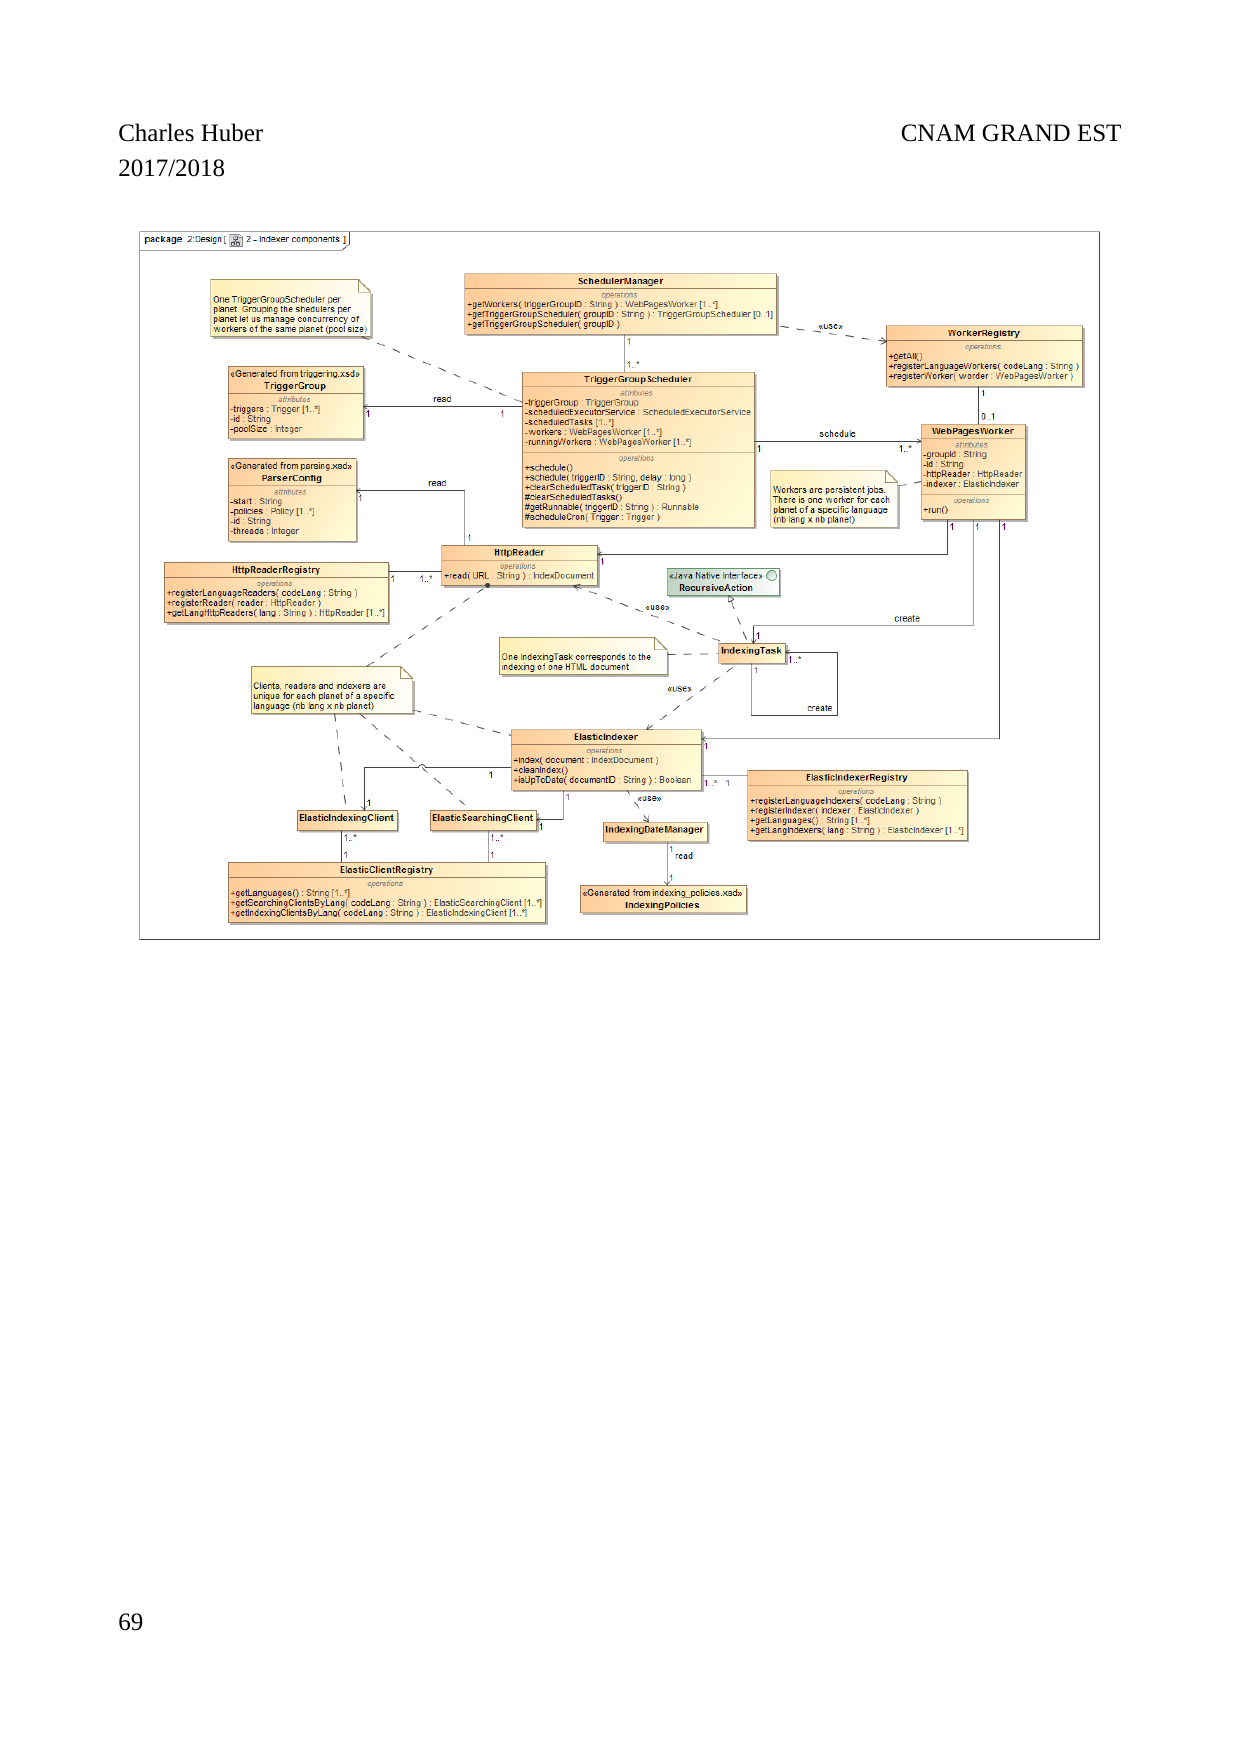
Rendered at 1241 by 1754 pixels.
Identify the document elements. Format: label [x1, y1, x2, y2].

picture [136, 227, 1119, 959]
